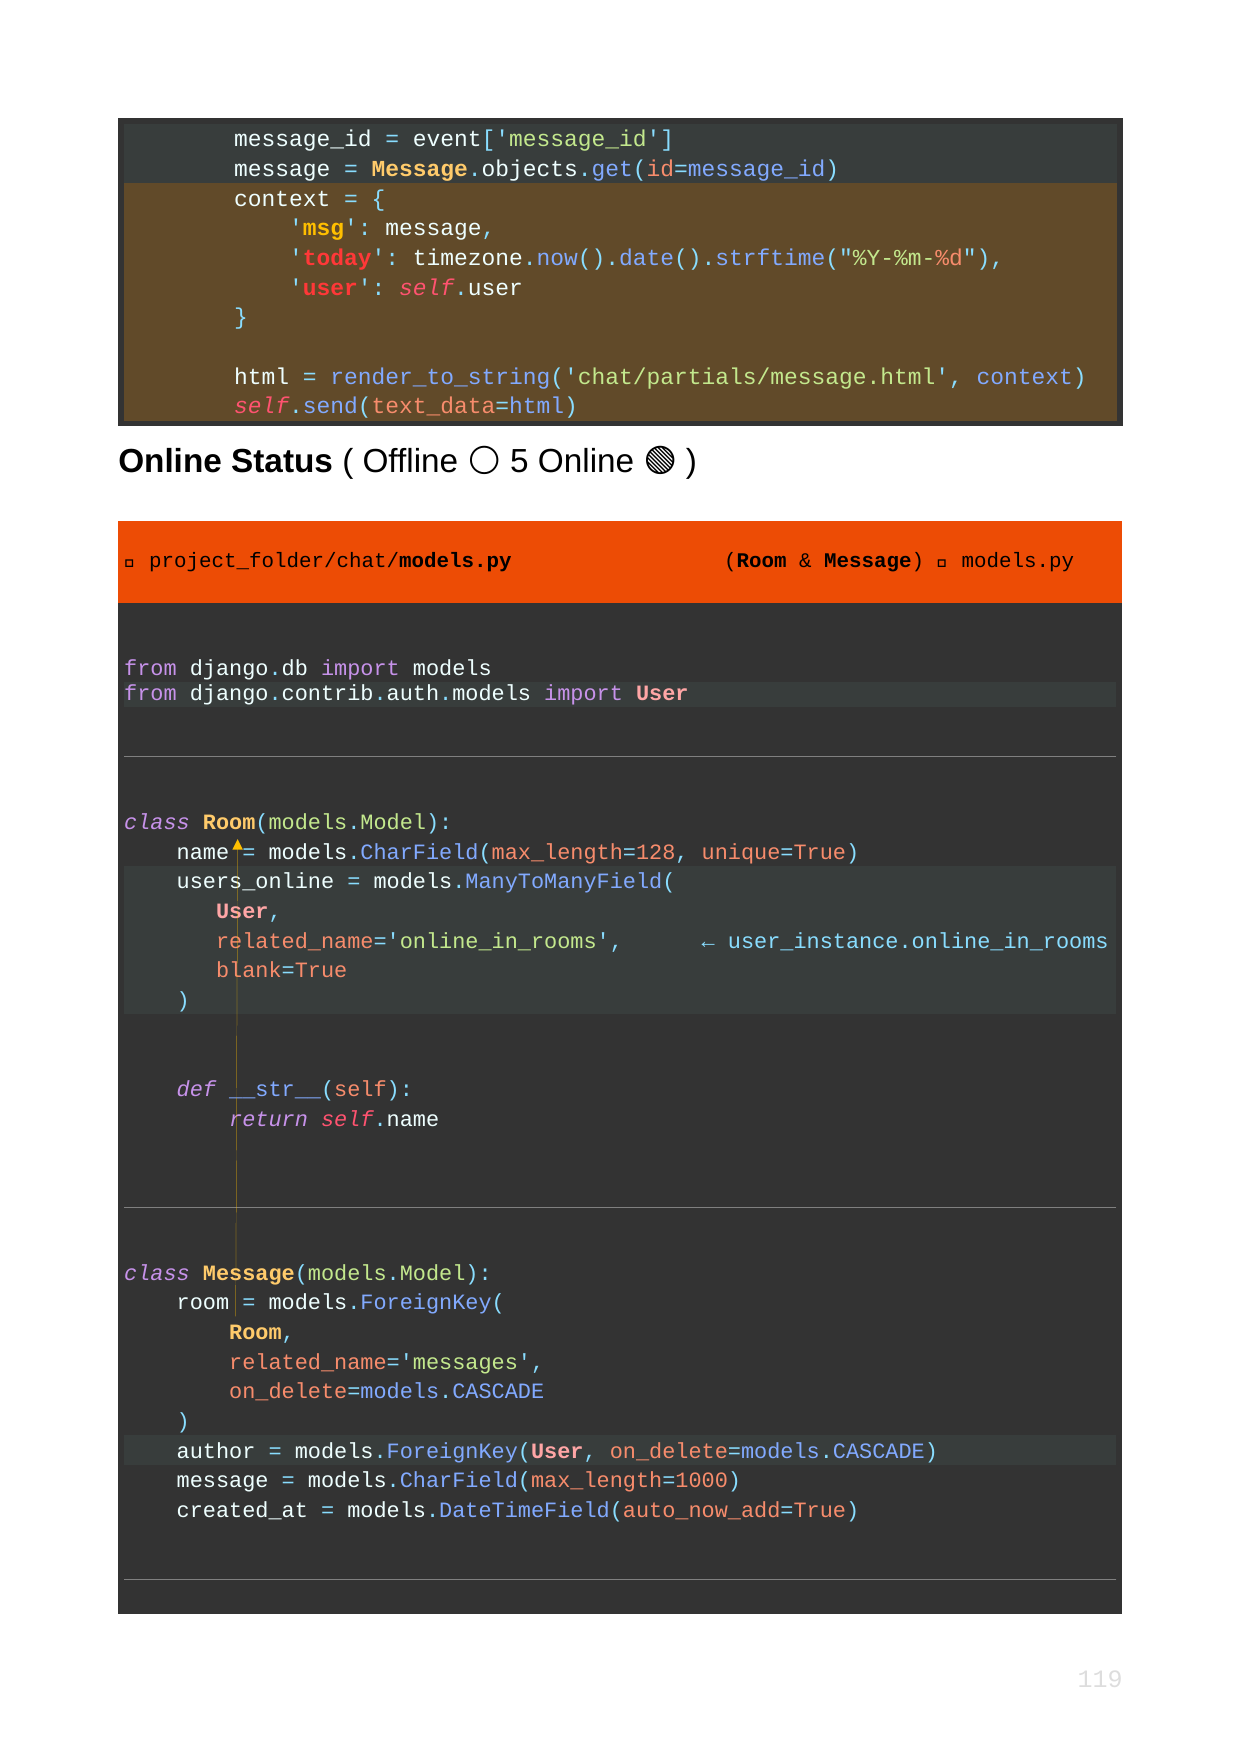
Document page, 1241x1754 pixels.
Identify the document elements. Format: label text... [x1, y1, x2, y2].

table_cell from django.db import models from django.contrib.auth.models import User class Room(models.Model): name = models.CharField(max_length=128, unique=True) users_online = models.ManyToManyField( User, related_name='online_in_rooms', ← user_instance.online_in_rooms blank=True ) def __str__(self): return self.name class Message(models.Model): room = models.ForeignKey( Room, related_name='messages', on_delete=models.CASCADE ) author = models.ForeignKey(User, on_delete=models.CASCADE) message = models.CharField(max_length=1000) created_at = models.DateTimeField(auto_now_add=True) [118, 603, 1122, 1614]
subtitle Online Status ( Offline ⚪ 5 Online 🟢 ) [118, 441, 1122, 479]
table_cell message_id = event['message_id'] message = Message.objects.get(id=message_id) context = { 'msg': message, 'today': timezone.now().date().strftime("%Y-%m-%d"), 'user': self.user } html = render_to_string('chat/partials/message.html', context) self.send(text_data=html) [118, 118, 1123, 426]
table_header 📝 project_folder/chat/models.py (Room & Message) 🐍 models.py [118, 521, 1122, 603]
